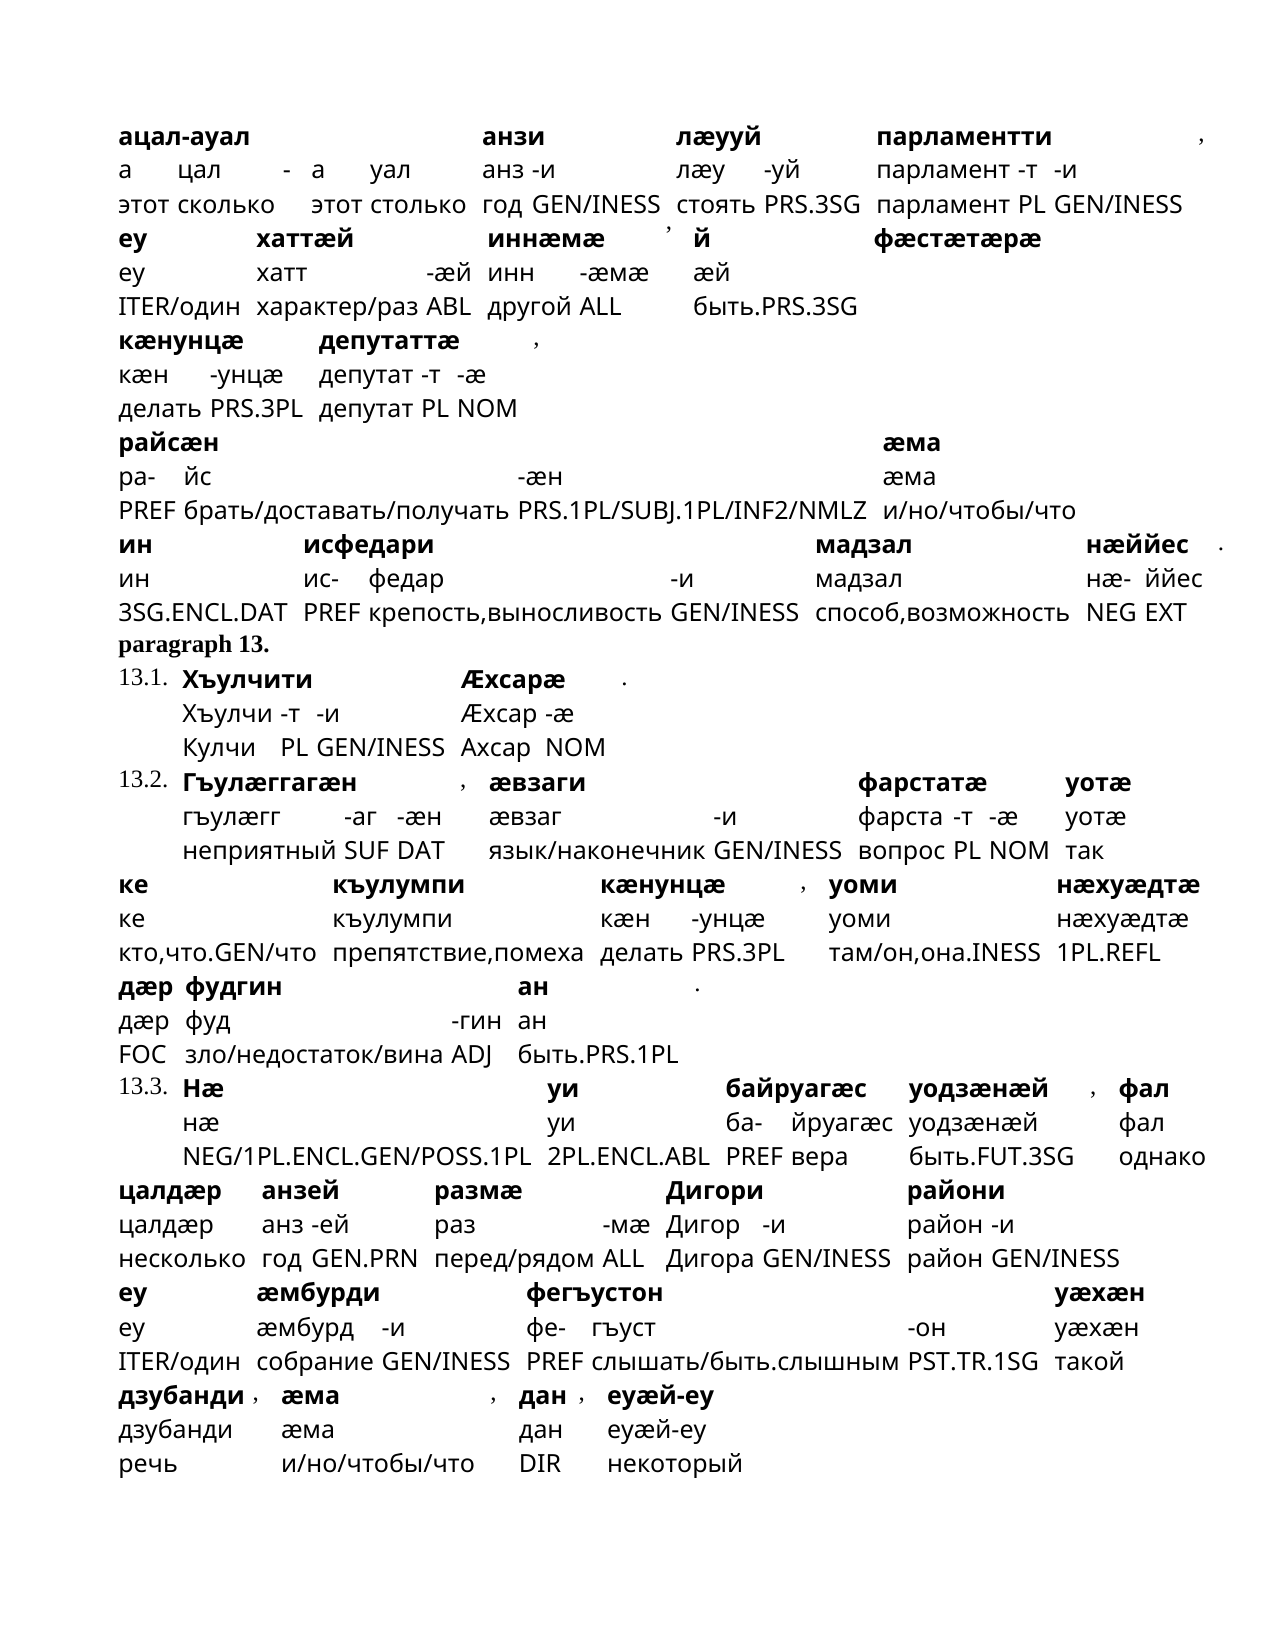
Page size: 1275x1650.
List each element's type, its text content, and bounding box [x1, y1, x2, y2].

text а [118, 152, 169, 186]
text Хъулчи [182, 696, 273, 730]
text 13.2. [118, 764, 174, 793]
text -и [532, 152, 661, 186]
text речь [118, 1445, 233, 1479]
text , [252, 1377, 273, 1406]
text PST.TR.1SG [907, 1343, 1039, 1377]
text сколько [177, 186, 275, 220]
text , [1198, 118, 1219, 147]
text быть.PRS.1PL [517, 1037, 679, 1071]
text фарста [858, 798, 945, 832]
text анз [482, 152, 524, 186]
text делать [118, 391, 202, 425]
text Ахсар [461, 730, 537, 764]
text GEN/INESS [762, 1241, 891, 1275]
text еу [118, 220, 249, 254]
text -и [713, 798, 842, 832]
text делать [600, 934, 684, 968]
text год [482, 186, 524, 220]
text Æхсар [461, 696, 537, 730]
text уæхæн [1054, 1275, 1147, 1309]
text еу [118, 1275, 249, 1309]
text ба- [725, 1105, 783, 1139]
text анзи [482, 118, 669, 152]
text GEN/INESS [991, 1241, 1120, 1275]
text æма [882, 459, 1077, 493]
text ацал-ауал [118, 118, 474, 152]
text другой [487, 288, 572, 322]
text нæййес [1086, 527, 1210, 561]
text кæн [118, 357, 202, 391]
text кæнунцæ [600, 866, 793, 900]
text PL [1018, 186, 1046, 220]
text фæстæтæрæ [873, 220, 1042, 254]
text къулумпи [332, 866, 592, 900]
text год [261, 1241, 304, 1275]
text . [1218, 527, 1239, 556]
text йруагæс [791, 1105, 893, 1139]
text ке [118, 900, 317, 934]
text -мæ [602, 1207, 651, 1241]
text район [907, 1241, 983, 1275]
text еу [118, 1309, 241, 1343]
text кто,что.GEN/что [118, 934, 317, 968]
text ин [118, 561, 288, 595]
text этот [118, 186, 169, 220]
text Дигори [666, 1173, 899, 1207]
text фал [1118, 1105, 1206, 1139]
text PRS.3SG [763, 186, 861, 220]
text -ей [311, 1207, 419, 1241]
text кæнунцæ [118, 322, 311, 357]
text такой [1054, 1343, 1139, 1377]
text уал [370, 152, 467, 186]
text -аг [344, 798, 389, 832]
text -æ [457, 357, 518, 391]
text фудгин [185, 968, 510, 1003]
text хаттæй [256, 220, 479, 254]
text размæ [434, 1173, 658, 1207]
text -гин [451, 1003, 502, 1037]
text , [800, 866, 821, 895]
text препятствие,помеха [332, 934, 585, 968]
text Дигора [666, 1241, 754, 1275]
text ин [118, 527, 295, 561]
text ITER/один [118, 1343, 241, 1377]
text фарстатæ [858, 764, 1058, 798]
text Дигор [666, 1207, 754, 1241]
text 3SG.ENCL.DAT [118, 595, 288, 629]
text PREF [526, 1343, 583, 1377]
text уи [547, 1071, 718, 1105]
text ADJ [451, 1037, 502, 1071]
text -æй [426, 254, 472, 288]
text - [283, 152, 304, 186]
text къулумпи [332, 900, 585, 934]
text а [311, 152, 362, 186]
text NOM [457, 391, 518, 425]
text ан [517, 1003, 679, 1037]
text , [533, 322, 554, 351]
text еуæй-еу [607, 1411, 743, 1445]
text ABL [426, 288, 472, 322]
text cобрание [256, 1343, 374, 1377]
text нæхуæдтæ [1056, 866, 1201, 900]
text æй [693, 254, 858, 288]
text æмбурди [256, 1275, 518, 1309]
text депутаттæ [318, 322, 526, 357]
text уоми [829, 866, 1048, 900]
text хатт [256, 254, 418, 288]
text исфедари [303, 527, 807, 561]
text уоми [829, 900, 1041, 934]
text , [578, 1377, 599, 1406]
text депутат [318, 357, 413, 391]
text SUF [344, 832, 389, 866]
text -и [1053, 152, 1183, 186]
text стоять [676, 186, 756, 220]
text лæу [676, 152, 756, 186]
text DIR [519, 1445, 563, 1479]
text GEN/INESS [670, 595, 799, 629]
text нæ [182, 1105, 532, 1139]
text 13.1. [118, 662, 174, 691]
text крепость,выносливость [368, 595, 663, 629]
text этот [311, 186, 362, 220]
text парламент [876, 152, 1010, 186]
text и/но/чтобы/что [882, 493, 1077, 527]
text брать/доставать/получать [183, 493, 510, 527]
text ан [517, 968, 687, 1003]
text PRS.3PL [691, 934, 785, 968]
text гъулæгг [182, 798, 336, 832]
text райони [907, 1173, 1128, 1207]
text Æхсарæ [461, 662, 614, 696]
text ITER/один [118, 288, 241, 322]
text NEG/1PL.ENCL.GEN/POSS.1PL [182, 1139, 532, 1173]
text PREF [725, 1139, 783, 1173]
text федар [368, 561, 663, 595]
text раз [434, 1207, 595, 1241]
text . [621, 662, 642, 691]
text Хъулчити [182, 662, 453, 696]
text уодзæнæй [908, 1071, 1082, 1105]
text GEN/INESS [713, 832, 842, 866]
text так [1065, 832, 1127, 866]
text Кулчи [182, 730, 273, 764]
text GEN/INESS [532, 186, 661, 220]
text -и [762, 1207, 891, 1241]
text PREF [118, 493, 176, 527]
text -т [280, 696, 308, 730]
text æмбурд [256, 1309, 374, 1343]
text фуд [185, 1003, 444, 1037]
text мадзал [815, 561, 1070, 595]
text -æн [517, 459, 867, 493]
text æвзаг [488, 798, 706, 832]
text GEN/INESS [1053, 186, 1183, 220]
text цалдæр [118, 1173, 254, 1207]
text GEN.PRN [311, 1241, 419, 1275]
text кæн [600, 900, 684, 934]
text EXT [1144, 595, 1203, 629]
text и/но/чтобы/что [281, 1445, 475, 1479]
text -æн [397, 798, 445, 832]
text -и [316, 696, 445, 730]
text PL [421, 391, 449, 425]
text район [907, 1207, 983, 1241]
text иннæмæ [487, 220, 657, 254]
text 1PL.REFL [1056, 934, 1189, 968]
text анзей [261, 1173, 426, 1207]
text нæ- [1086, 561, 1137, 595]
text цалдæр [118, 1207, 246, 1241]
text дан [519, 1377, 571, 1411]
text -т [421, 357, 449, 391]
text PL [280, 730, 308, 764]
text ис- [303, 561, 361, 595]
text NEG [1086, 595, 1137, 629]
text -он [907, 1309, 1039, 1343]
text еуæй-еу [607, 1377, 751, 1411]
text дзубанди [118, 1377, 245, 1411]
text цал [177, 152, 275, 186]
text -и [991, 1207, 1120, 1241]
text там/он,она.INESS [829, 934, 1041, 968]
text -и [670, 561, 799, 595]
text й [693, 220, 866, 254]
text фал [1118, 1071, 1214, 1105]
text ALL [579, 288, 649, 322]
text -и [381, 1309, 511, 1343]
text уотæ [1065, 764, 1134, 798]
text -æмæ [579, 254, 649, 288]
text быть.PRS.3SG [693, 288, 858, 322]
text язык/наконечник [488, 832, 706, 866]
text гъуст [591, 1309, 900, 1343]
text уотæ [1065, 798, 1127, 832]
text PL [953, 832, 981, 866]
text 13.3. [118, 1071, 174, 1099]
text слышать/быть.слышным [591, 1343, 900, 1377]
text . [694, 968, 715, 997]
text -т [953, 798, 981, 832]
text , [460, 764, 481, 793]
text DAT [397, 832, 445, 866]
text -уй [763, 152, 861, 186]
text -т [1018, 152, 1046, 186]
text Нæ [182, 1071, 539, 1105]
text быть.FUT.3SG [908, 1139, 1074, 1173]
text æма [281, 1377, 483, 1411]
text æма [281, 1411, 475, 1445]
text байруагæс [725, 1071, 901, 1105]
text анз [261, 1207, 304, 1241]
text ALL [602, 1241, 651, 1275]
text характер/раз [256, 288, 418, 322]
text мадзал [815, 527, 1078, 561]
text дзубанди [118, 1411, 233, 1445]
text фе- [526, 1309, 583, 1343]
text вопрос [858, 832, 945, 866]
text ра- [118, 459, 176, 493]
text нæхуæдтæ [1056, 900, 1189, 934]
text PRS.3PL [209, 391, 303, 425]
text NOM [989, 832, 1050, 866]
text уи [547, 1105, 710, 1139]
text перед/рядом [434, 1241, 595, 1275]
text GEN/INESS [381, 1343, 511, 1377]
text еу [118, 254, 241, 288]
text paragraph 13. [118, 629, 1249, 658]
text фегъустон [526, 1275, 1047, 1309]
text -æ [989, 798, 1050, 832]
text GEN/INESS [316, 730, 445, 764]
text Гъулæггагæн [182, 764, 452, 798]
text , [490, 1377, 511, 1406]
text PRS.1PL/SUBJ.1PL/INF2/NMLZ [517, 493, 867, 527]
text однако [1118, 1139, 1206, 1173]
text несколько [118, 1241, 246, 1275]
text PREF [303, 595, 361, 629]
text лæууй [676, 118, 868, 152]
text -æ [545, 696, 606, 730]
text 2PL.ENCL.ABL [547, 1139, 710, 1173]
text FOC [118, 1037, 170, 1071]
text æвзаги [488, 764, 850, 798]
text дан [519, 1411, 563, 1445]
text зло/недостаток/вина [185, 1037, 444, 1071]
text дæр [118, 1003, 170, 1037]
text парламент [876, 186, 1010, 220]
text æма [882, 425, 1084, 459]
text уæхæн [1054, 1309, 1139, 1343]
text ке [118, 866, 324, 900]
text дæр [118, 968, 177, 1003]
text вера [791, 1139, 893, 1173]
text йс [183, 459, 510, 493]
text парламентти [876, 118, 1191, 152]
text NOM [545, 730, 606, 764]
text столько [370, 186, 467, 220]
text -унцæ [209, 357, 303, 391]
text некоторый [607, 1445, 743, 1479]
text депутат [318, 391, 413, 425]
text уодзæнæй [908, 1105, 1074, 1139]
text инн [487, 254, 572, 288]
text ’ [664, 220, 685, 249]
text , [1090, 1071, 1111, 1099]
text -унцæ [691, 900, 785, 934]
text райсæн [118, 425, 875, 459]
text способ,возможность [815, 595, 1070, 629]
text ййес [1144, 561, 1203, 595]
text неприятный [182, 832, 336, 866]
